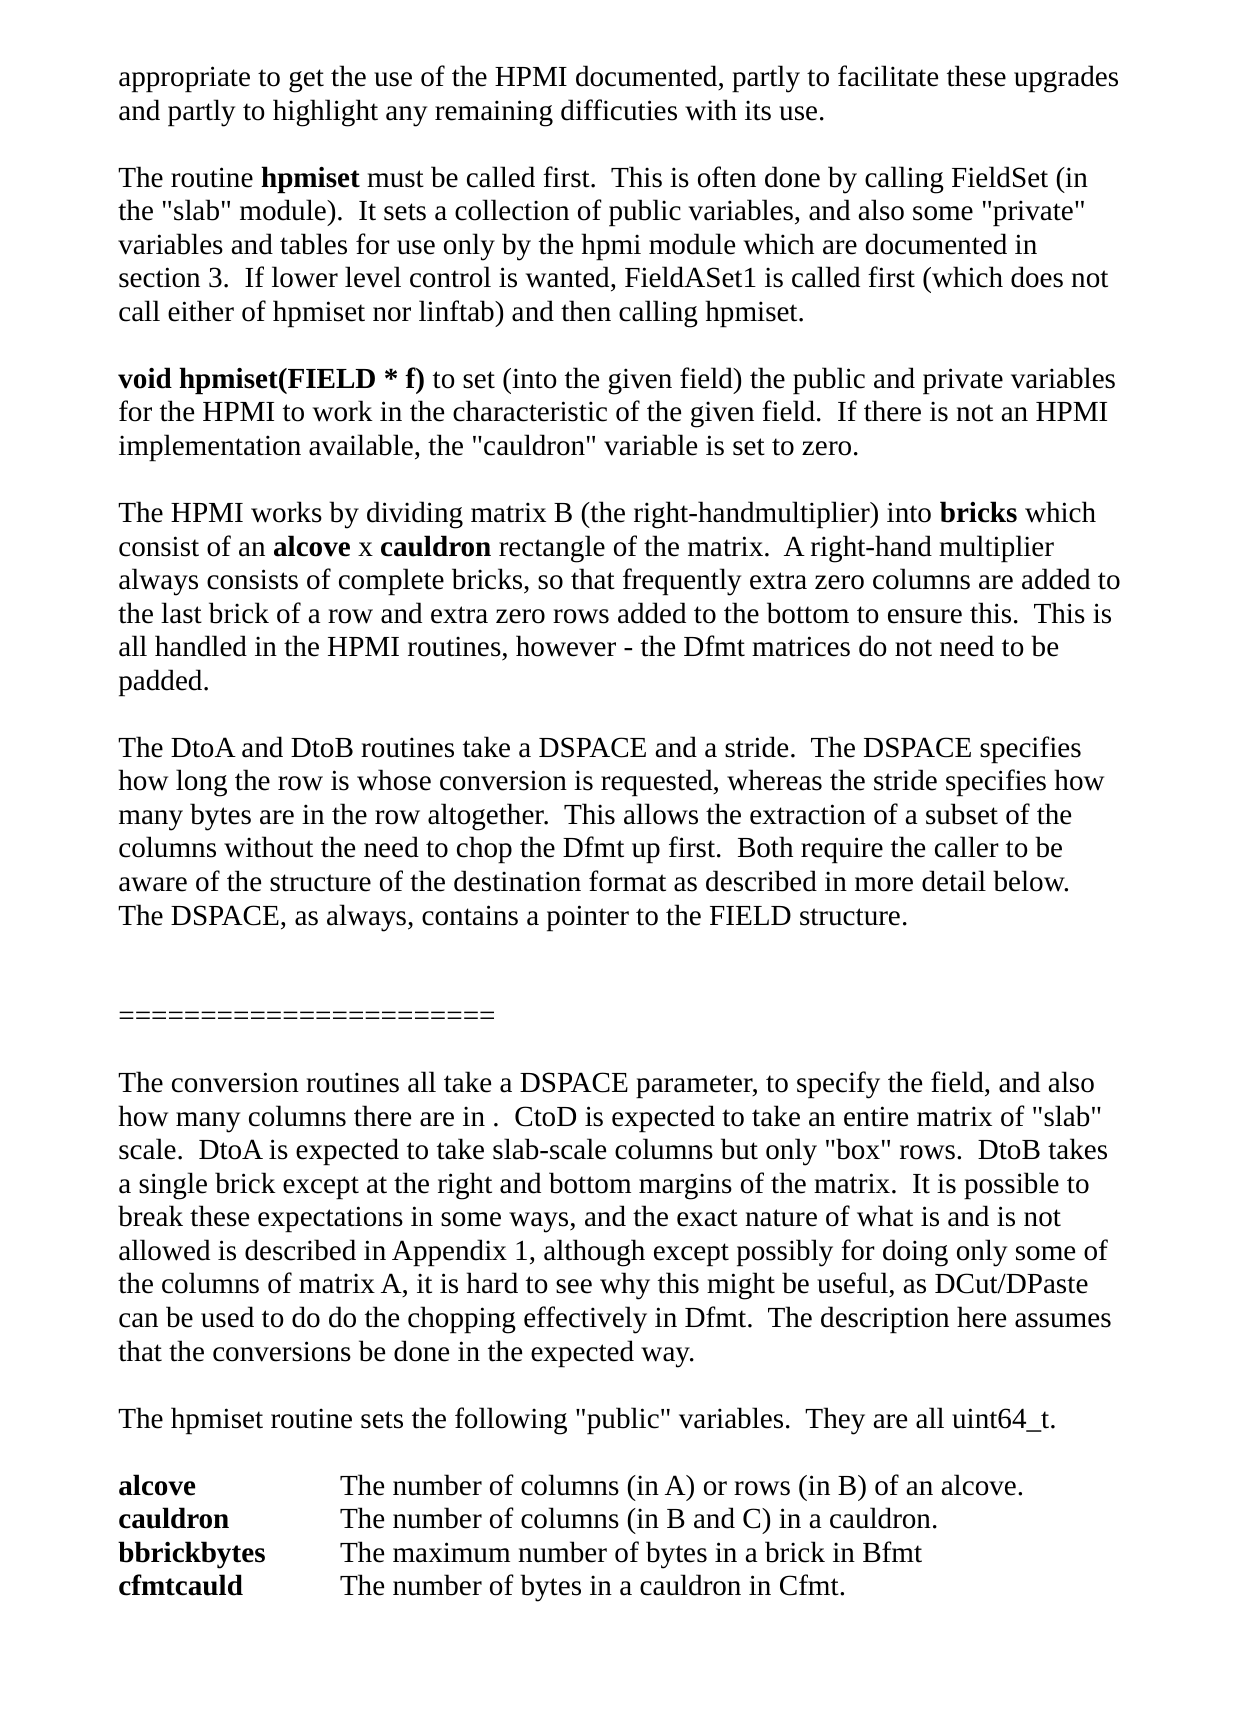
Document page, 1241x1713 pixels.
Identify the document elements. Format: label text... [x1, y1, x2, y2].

text The hpmiset routine sets the following "public" variables. They are all uint64_t. [118, 1401, 1122, 1434]
text The conversion routines all take a DSPACE parameter, to specify the field, and also how many columns there are in . CtoD is expected to take an entire matrix of "slab" scale. DtoA is expected to take slab-scale columns but only "box" rows. DtoB takes a single brick except at the right and bottom margins of the matrix. It is possible to break these expectations in some ways, and the exact nature of what is and is not allowed is described in Appendix 1, although except possibly for doing only some of the columns of matrix A, it is hard to see why this might be useful, as DCut/DPaste can be used to do do the chopping effectively in Dfmt. The description here assumes that the conversions be done in the expected way. [118, 1065, 1122, 1367]
text cauldron The number of columns (in B and C) in a cauldron. [118, 1501, 1122, 1535]
text bbrickbytes The maximum number of bytes in a brick in Bfmt [118, 1535, 1122, 1568]
text The routine hpmiset must be called first. This is often done by calling FieldSet (in the "slab" module). It sets a collection of public variables, and also some "private" variables and tables for use only by the hpmi module which are documented in section 3. If lower level control is wanted, FieldASet1 is called first (which does not call either of hpmiset nor linftab) and then calling hpmiset. [118, 160, 1122, 327]
text appropriate to get the use of the HPMI documented, partly to facilitate these upgrades and partly to highlight any remaining difficuties with its use. [118, 59, 1122, 126]
text ======================= [118, 998, 1122, 1032]
text alcove The number of columns (in A) or rows (in B) of an alcove. [118, 1468, 1122, 1501]
text The HPMI works by dividing matrix B (the right-handmultiplier) into bricks which consist of an alcove x cauldron rectangle of the matrix. A right-hand multiplier always consists of complete bricks, so that frequently extra zero columns are added to the last brick of a row and extra zero rows added to the bottom to ensure this. This is all handled in the HPMI routines, however - the Dfmt matrices do not need to be padded. [118, 495, 1122, 696]
text The DtoA and DtoB routines take a DSPACE and a stride. The DSPACE specifies how long the row is whose conversion is requested, whereas the stride specifies how many bytes are in the row altogether. This allows the extraction of a subset of the columns without the need to chop the Dfmt up first. Both require the caller to be aware of the structure of the destination format as described in more detail below. The DSPACE, as always, contains a pointer to the FIELD structure. [118, 730, 1122, 931]
text cfmtcauld The number of bytes in a cauldron in Cfmt. [118, 1568, 1122, 1602]
text void hpmiset(FIELD * f) to set (into the given field) the public and private variables for the HPMI to work in the characteristic of the given field. If there is not an HPMI implementation available, the "cauldron" variable is set to zero. [118, 361, 1122, 462]
